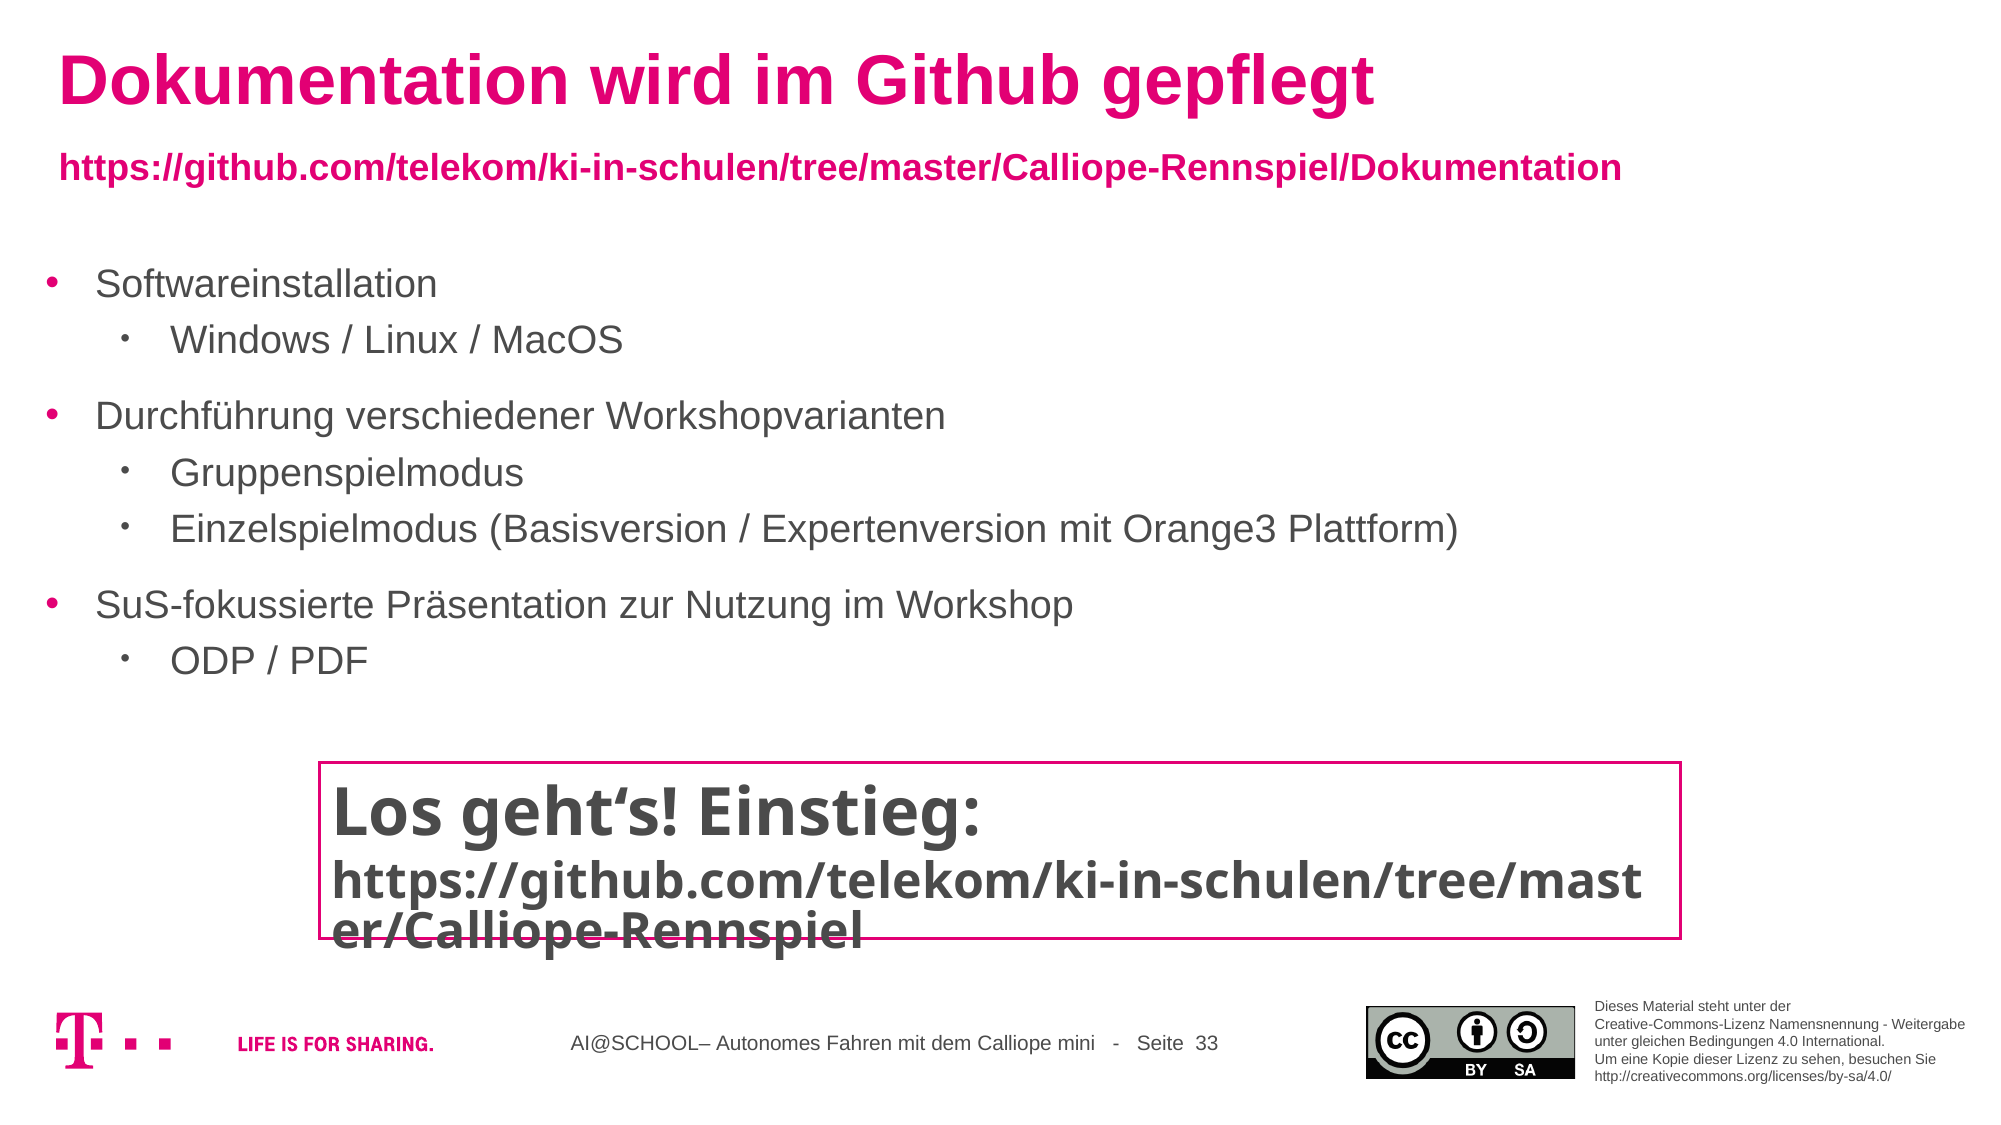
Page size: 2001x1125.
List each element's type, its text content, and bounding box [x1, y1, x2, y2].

text_box Los geht‘s! Einstieg: https://github.com/telekom/ki-in-schulen/tree/master/Calliope-Rennspiel [319, 762, 1681, 939]
list Softwareinstallation Windows / Linux / MacOS Durchführung verschiedener Workshopvarianten Gruppenspielmodus Einzelspielmodus (Basisversion / Expertenversion mit Orange3 Plattform) SuS-fokussierte Präsentation zur Nutzung im Workshop ODP / PDF [45, 256, 1888, 957]
title Dokumentation wird im Github gepflegt https://github.com/telekom/ki-in-schulen/tree/master/Calliope-Rennspiel/Dokumentation [0, 43, 1888, 132]
